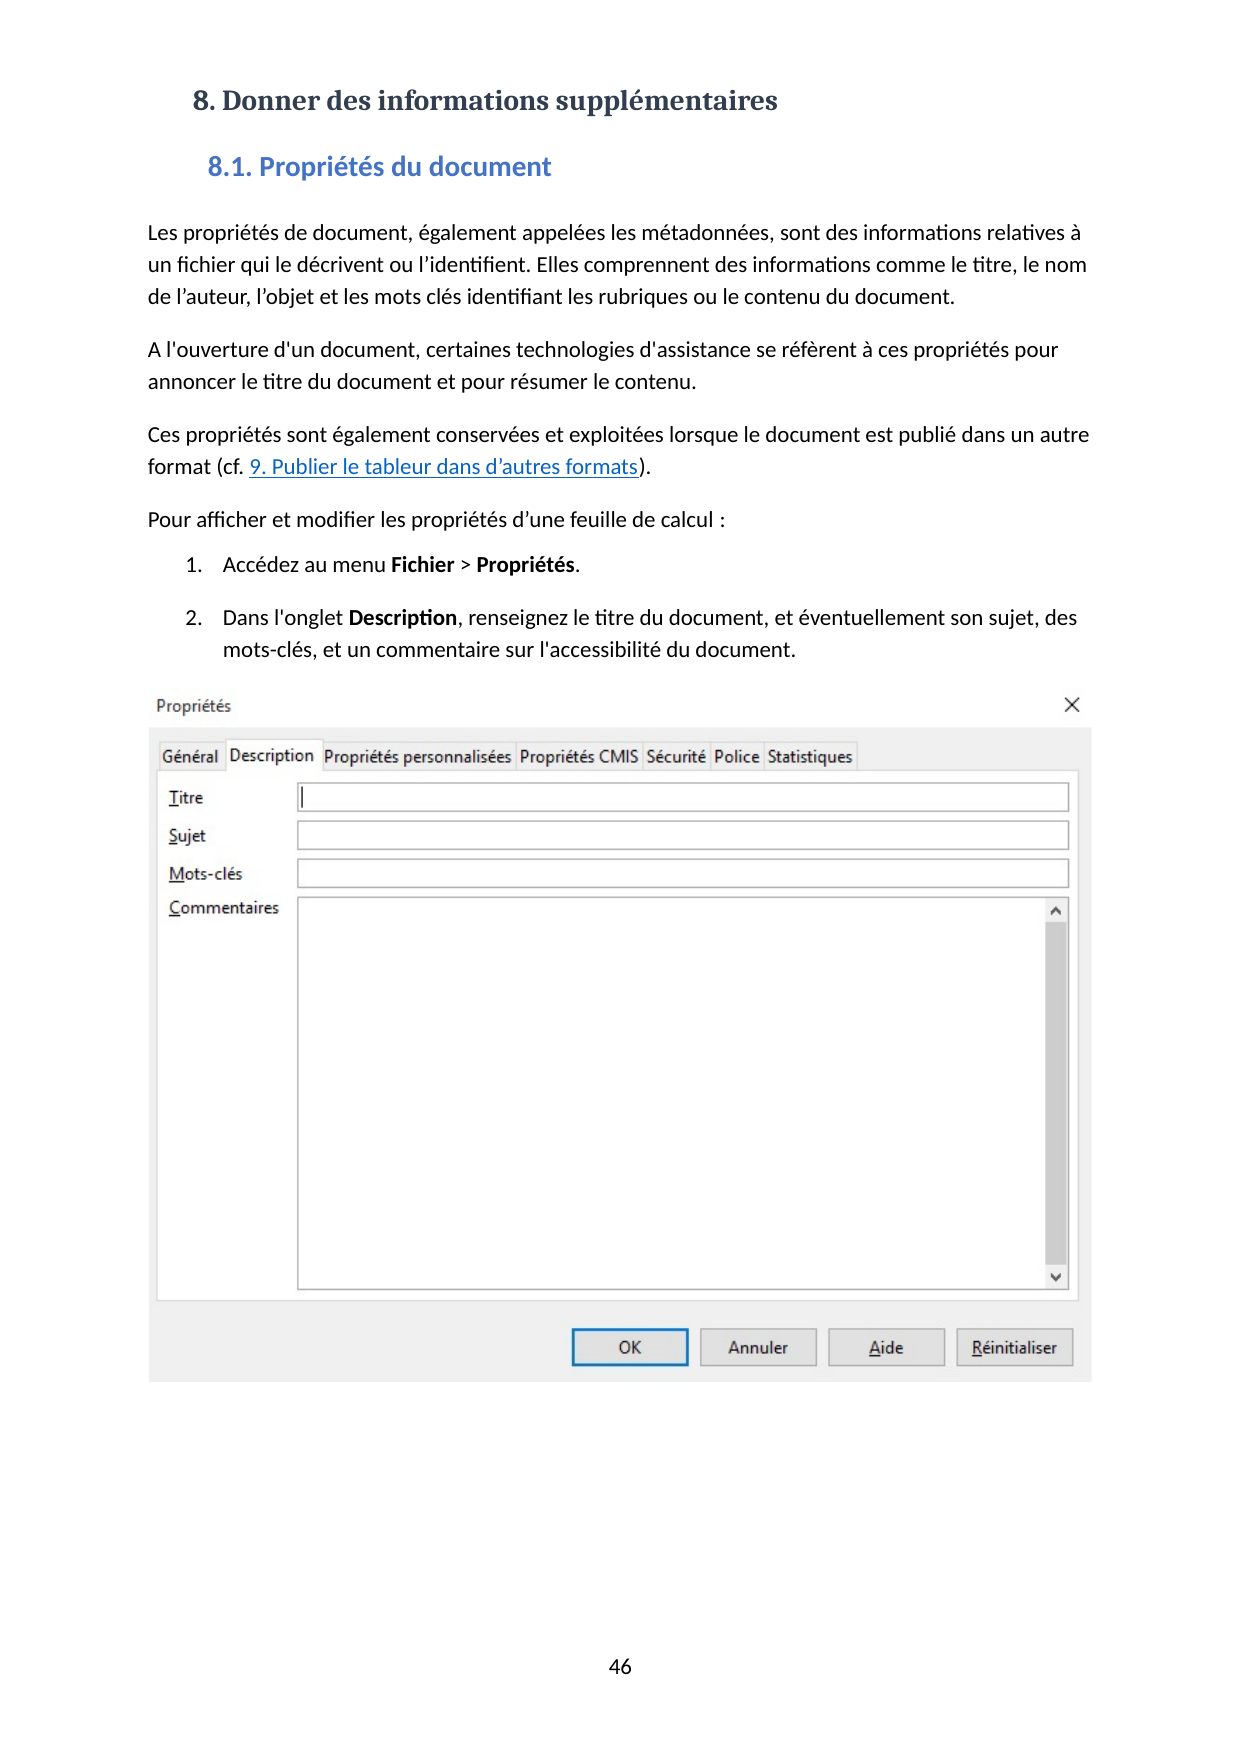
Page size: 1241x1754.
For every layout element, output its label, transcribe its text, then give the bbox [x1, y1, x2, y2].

subtitle 8. Donner des informations supplémentaires [148, 84, 1093, 118]
text Ces propriétés sont également conservées et exploitées lorsque le document est publié dans un autre format (cf. 9. Publier le tableur dans d’autres formats). [148, 420, 1093, 481]
list Accédez au menu Fichier > Propriétés. [185, 550, 1093, 578]
text A l'ouverture d'un document, certaines technologies d'assistance se réfèrent à ces propriétés pour annoncer le titre du document et pour résumer le contenu. [148, 335, 1093, 395]
picture [148, 688, 1092, 1382]
text Pour afficher et modifier les propriétés d’une feuille de calcul : [148, 506, 1093, 533]
text Les propriétés de document, également appelées les métadonnées, sont des informations relatives à un fichier qui le décrivent ou l’identifient. Elles comprennent des informations comme le titre, le nom de l’auteur, l’objet et les mots clés identifiant les rubriques ou le contenu du document. [148, 218, 1093, 310]
subtitle 8.1. Propriétés du document [148, 148, 1093, 183]
list Dans l'onglet Description, renseignez le titre du document, et éventuellement son sujet, des mots-clés, et un commentaire sur l'accessibilité du document. [185, 603, 1093, 663]
